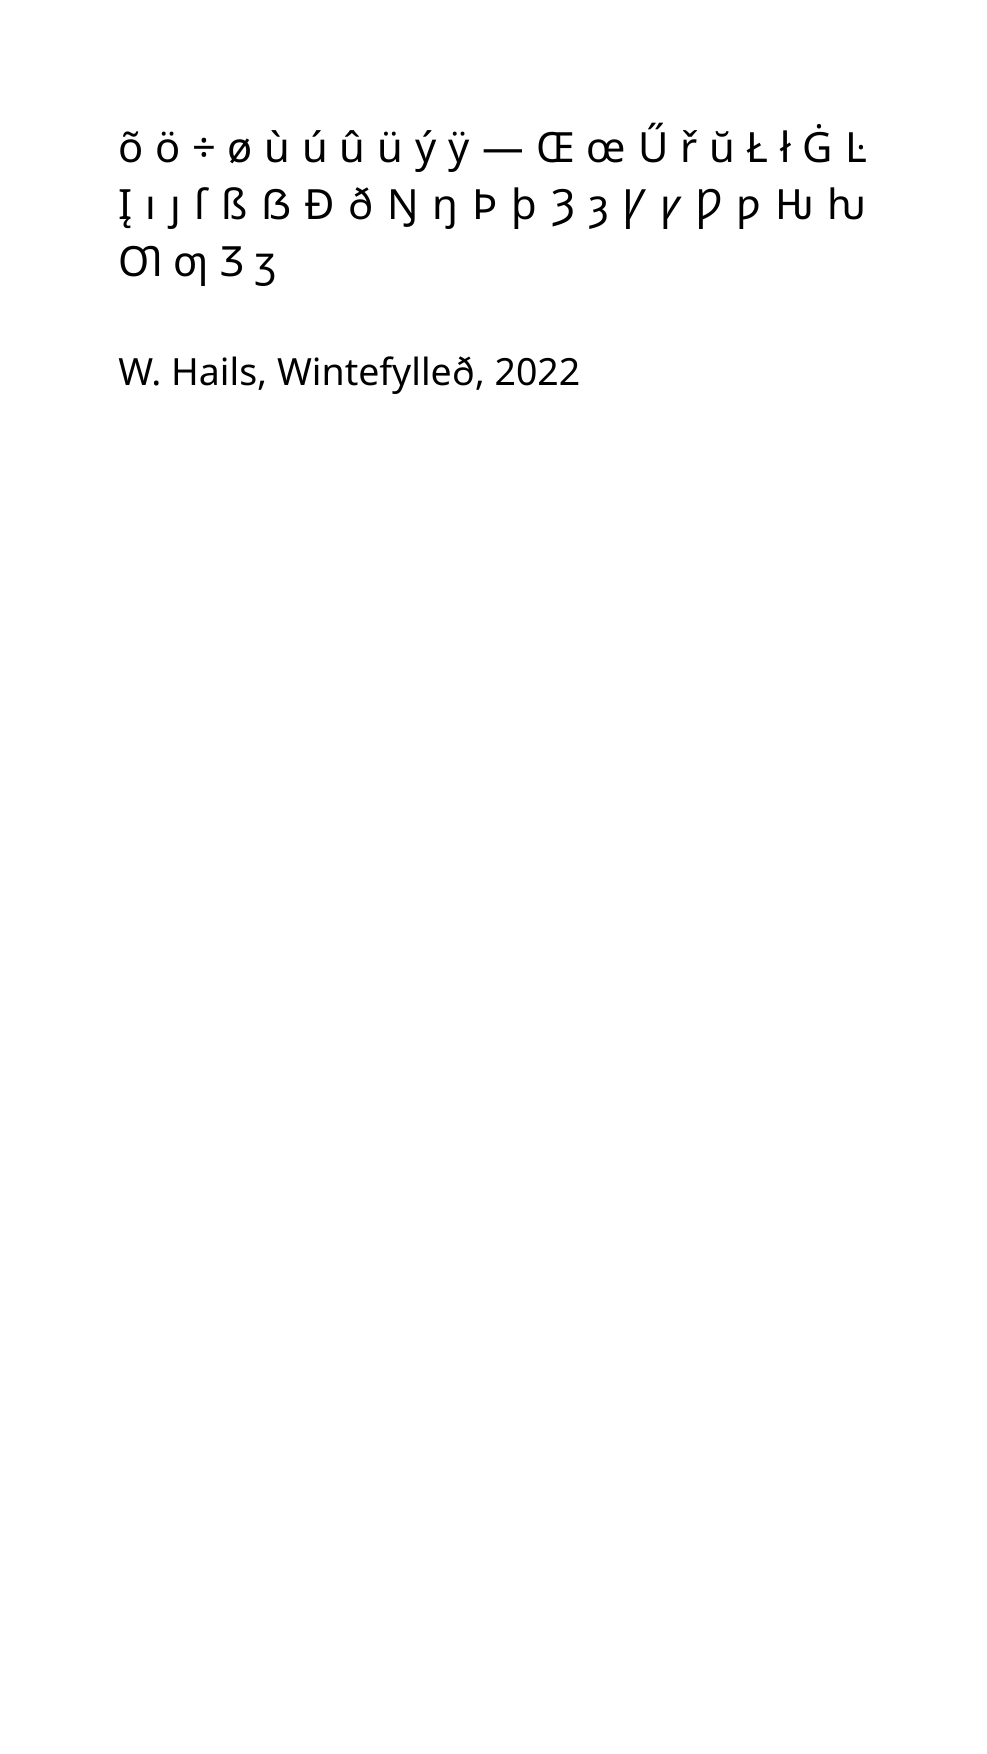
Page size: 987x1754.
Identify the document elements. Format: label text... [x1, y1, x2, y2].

text W. Hails, Wintefylleð, 2022 [118, 345, 868, 396]
text õ ö ÷ ø ù ú û ü ý ÿ — Œ œ Ű ř ŭ Ł ł Ġ Ŀ Į ı ȷ ſ ß ẞ Ð ð Ŋ ŋ Þ þ Ȝ ȝ Ꝩ ꝩ Ƿ ƿ Ƕ ƕ Ƣ ƣ Ʒ ʒ [118, 118, 868, 288]
